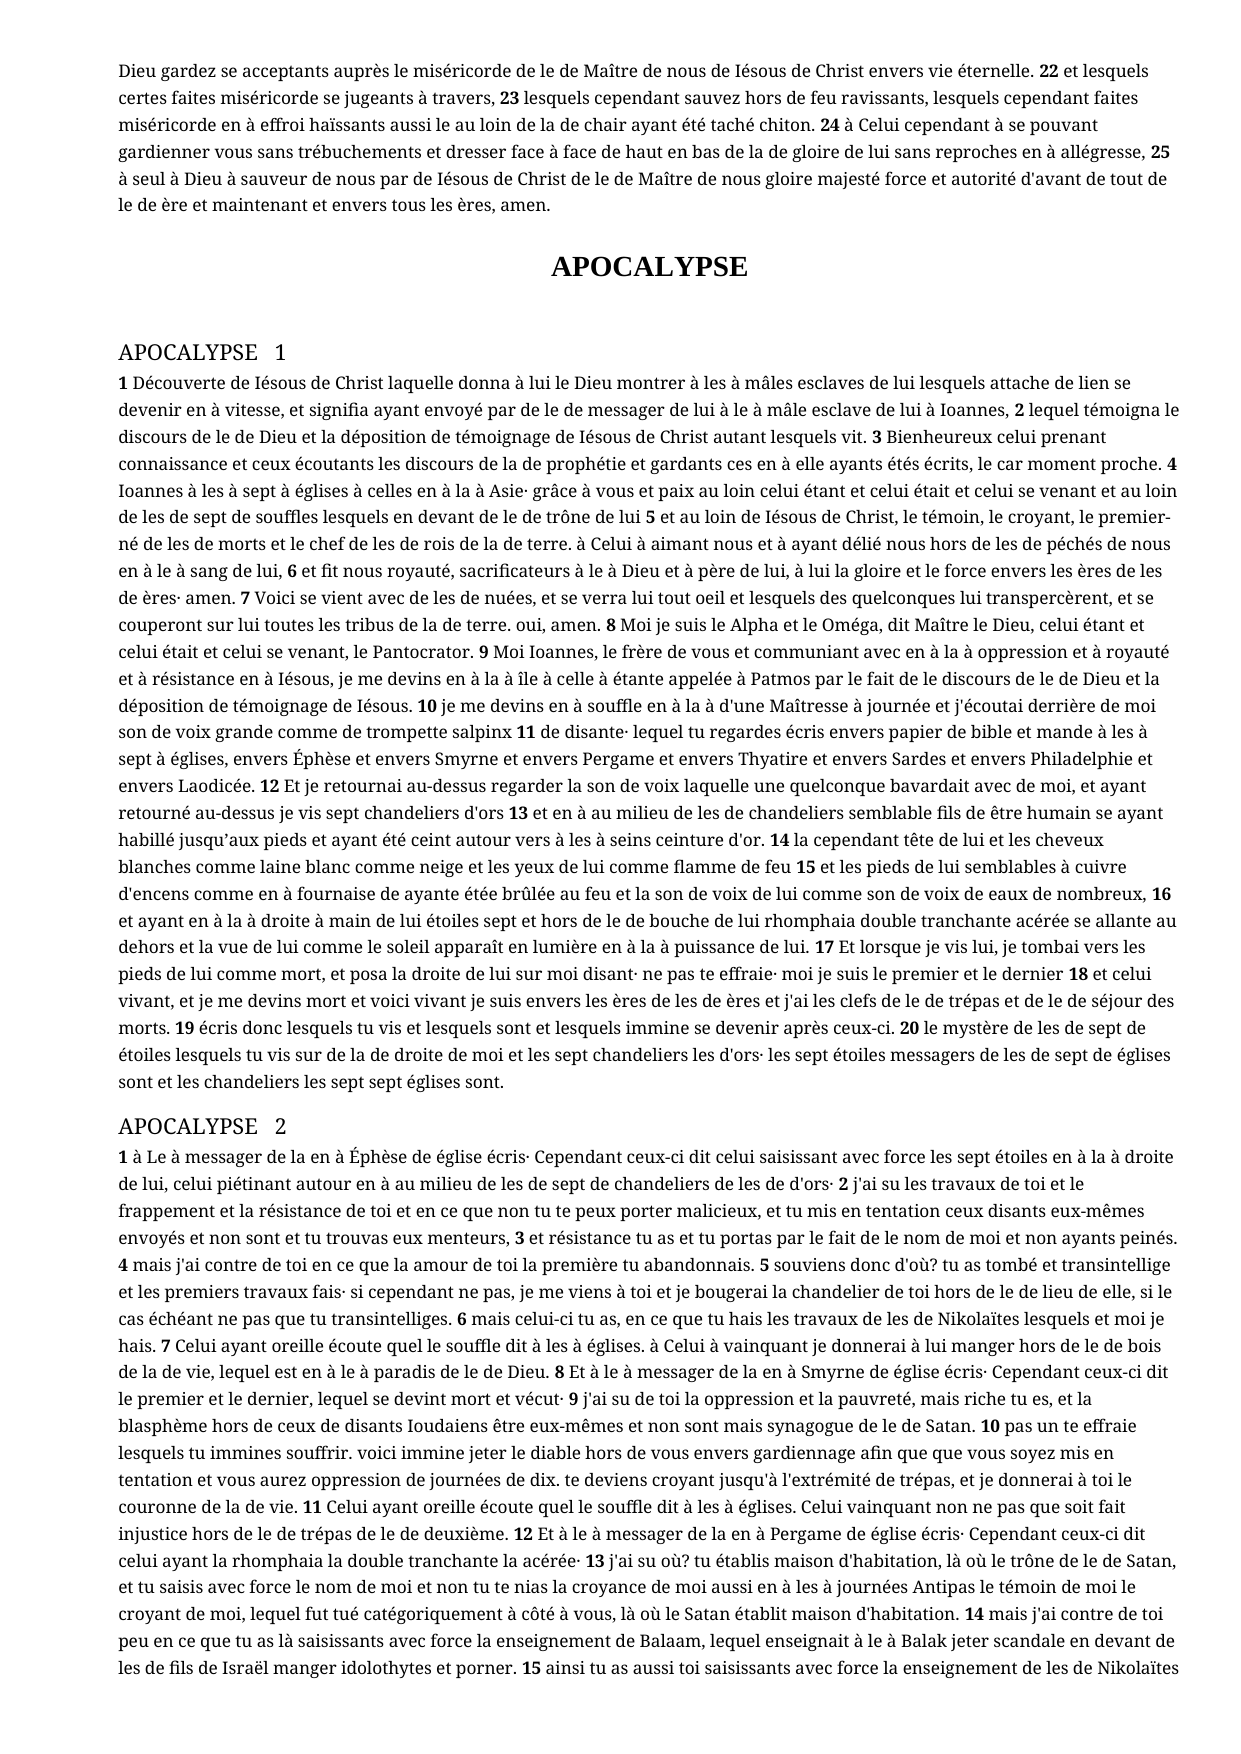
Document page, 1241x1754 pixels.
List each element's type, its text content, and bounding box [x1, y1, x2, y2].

text APOCALYPSE 2 [118, 1111, 1181, 1141]
text 1 à Le à messager de la en à Éphèse de église écris· Cependant ceux-ci dit celui saisissant avec force les sept étoiles en à la à droite de lui, celui piétinant autour en à au milieu de les de sept de chandeliers de les de d'ors· 2 j'ai su les travaux de toi et le frappement et la résistance de toi et en ce que non tu te peux porter malicieux, et tu mis en tentation ceux disants eux-mêmes envoyés et non sont et tu trouvas eux menteurs, 3 et résistance tu as et tu portas par le fait de le nom de moi et non ayants peinés. 4 mais j'ai contre de toi en ce que la amour de toi la première tu abandonnais. 5 souviens donc d'où? tu as tombé et transintellige et les premiers travaux fais· si cependant ne pas, je me viens à toi et je bougerai la chandelier de toi hors de le de lieu de elle, si le cas échéant ne pas que tu transintelliges. 6 mais celui-ci tu as, en ce que tu hais les travaux de les de Nikolaïtes lesquels et moi je hais. 7 Celui ayant oreille écoute quel le souffle dit à les à églises. à Celui à vainquant je donnerai à lui manger hors de le de bois de la de vie, lequel est en à le à paradis de le de Dieu. 8 Et à le à messager de la en à Smyrne de église écris· Cependant ceux-ci dit le premier et le dernier, lequel se devint mort et vécut· 9 j'ai su de toi la oppression et la pauvreté, mais riche tu es, et la blasphème hors de ceux de disants Ioudaiens être eux-mêmes et non sont mais synagogue de le de Satan. 10 pas un te effraie lesquels tu immines souffrir. voici immine jeter le diable hors de vous envers gardiennage afin que que vous soyez mis en tentation et vous aurez oppression de journées de dix. te deviens croyant jusqu'à l'extrémité de trépas, et je donnerai à toi le couronne de la de vie. 11 Celui ayant oreille écoute quel le souffle dit à les à églises. Celui vainquant non ne pas que soit fait injustice hors de le de trépas de le de deuxième. 12 Et à le à messager de la en à Pergame de église écris· Cependant ceux-ci dit celui ayant la rhomphaia la double tranchante la acérée· 13 j'ai su où? tu établis maison d'habitation, là où le trône de le de Satan, et tu saisis avec force le nom de moi et non tu te nias la croyance de moi aussi en à les à journées Antipas le témoin de moi le croyant de moi, lequel fut tué catégoriquement à côté à vous, là où le Satan établit maison d'habitation. 14 mais j'ai contre de toi peu en ce que tu as là saisissants avec force la enseignement de Balaam, lequel enseignait à le à Balak jeter scandale en devant de les de fils de Israël manger idolothytes et porner. 15 ainsi tu as aussi toi saisissants avec force la enseignement de les de Nikolaïtes [118, 1146, 1181, 1679]
subtitle APOCALYPSE [118, 249, 1181, 283]
text Dieu gardez se acceptants auprès le miséricorde de le de Maître de nous de Iésous de Christ envers vie éternelle. 22 et lesquels certes faites miséricorde se jugeants à travers, 23 lesquels cependant sauvez hors de feu ravissants, lesquels cependant faites miséricorde en à effroi haïssants aussi le au loin de la de chair ayant été taché chiton. 24 à Celui cependant à se pouvant gardienner vous sans trébuchements et dresser face à face de haut en bas de la de gloire de lui sans reproches en à allégresse, 25 à seul à Dieu à sauveur de nous par de Iésous de Christ de le de Maître de nous gloire majesté force et autorité d'avant de tout de le de ère et maintenant et envers tous les ères, amen. [118, 59, 1181, 217]
text APOCALYPSE 1 [118, 337, 1181, 367]
text 1 Découverte de Iésous de Christ laquelle donna à lui le Dieu montrer à les à mâles esclaves de lui lesquels attache de lien se devenir en à vitesse, et signifia ayant envoyé par de le de messager de lui à le à mâle esclave de lui à Ioannes, 2 lequel témoigna le discours de le de Dieu et la déposition de témoignage de Iésous de Christ autant lesquels vit. 3 Bienheureux celui prenant connaissance et ceux écoutants les discours de la de prophétie et gardants ces en à elle ayants étés écrits, le car moment proche. 4 Ioannes à les à sept à églises à celles en à la à Asie· grâce à vous et paix au loin celui étant et celui était et celui se venant et au loin de les de sept de souffles lesquels en devant de le de trône de lui 5 et au loin de Iésous de Christ, le témoin, le croyant, le premier-né de les de morts et le chef de les de rois de la de terre. à Celui à aimant nous et à ayant délié nous hors de les de péchés de nous en à le à sang de lui, 6 et fit nous royauté, sacrificateurs à le à Dieu et à père de lui, à lui la gloire et le force envers les ères de les de ères· amen. 7 Voici se vient avec de les de nuées, et se verra lui tout oeil et lesquels des quelconques lui transpercèrent, et se couperont sur lui toutes les tribus de la de terre. oui, amen. 8 Moi je suis le Alpha et le Oméga, dit Maître le Dieu, celui étant et celui était et celui se venant, le Pantocrator. 9 Moi Ioannes, le frère de vous et communiant avec en à la à oppression et à royauté et à résistance en à Iésous, je me devins en à la à île à celle à étante appelée à Patmos par le fait de le discours de le de Dieu et la déposition de témoignage de Iésous. 10 je me devins en à souffle en à la à d'une Maîtresse à journée et j'écoutai derrière de moi son de voix grande comme de trompette salpinx 11 de disante· lequel tu regardes écris envers papier de bible et mande à les à sept à églises, envers Éphèse et envers Smyrne et envers Pergame et envers Thyatire et envers Sardes et envers Philadelphie et envers Laodicée. 12 Et je retournai au-dessus regarder la son de voix laquelle une quelconque bavardait avec de moi, et ayant retourné au-dessus je vis sept chandeliers d'ors 13 et en à au milieu de les de chandeliers semblable fils de être humain se ayant habillé jusqu’aux pieds et ayant été ceint autour vers à les à seins ceinture d'or. 14 la cependant tête de lui et les cheveux blanches comme laine blanc comme neige et les yeux de lui comme flamme de feu 15 et les pieds de lui semblables à cuivre d'encens comme en à fournaise de ayante étée brûlée au feu et la son de voix de lui comme son de voix de eaux de nombreux, 16 et ayant en à la à droite à main de lui étoiles sept et hors de le de bouche de lui rhomphaia double tranchante acérée se allante au dehors et la vue de lui comme le soleil apparaît en lumière en à la à puissance de lui. 17 Et lorsque je vis lui, je tombai vers les pieds de lui comme mort, et posa la droite de lui sur moi disant· ne pas te effraie· moi je suis le premier et le dernier 18 et celui vivant, et je me devins mort et voici vivant je suis envers les ères de les de ères et j'ai les clefs de le de trépas et de le de séjour des morts. 19 écris donc lesquels tu vis et lesquels sont et lesquels immine se devenir après ceux-ci. 20 le mystère de les de sept de étoiles lesquels tu vis sur de la de droite de moi et les sept chandeliers les d'ors· les sept étoiles messagers de les de sept de églises sont et les chandeliers les sept sept églises sont. [118, 371, 1181, 1093]
